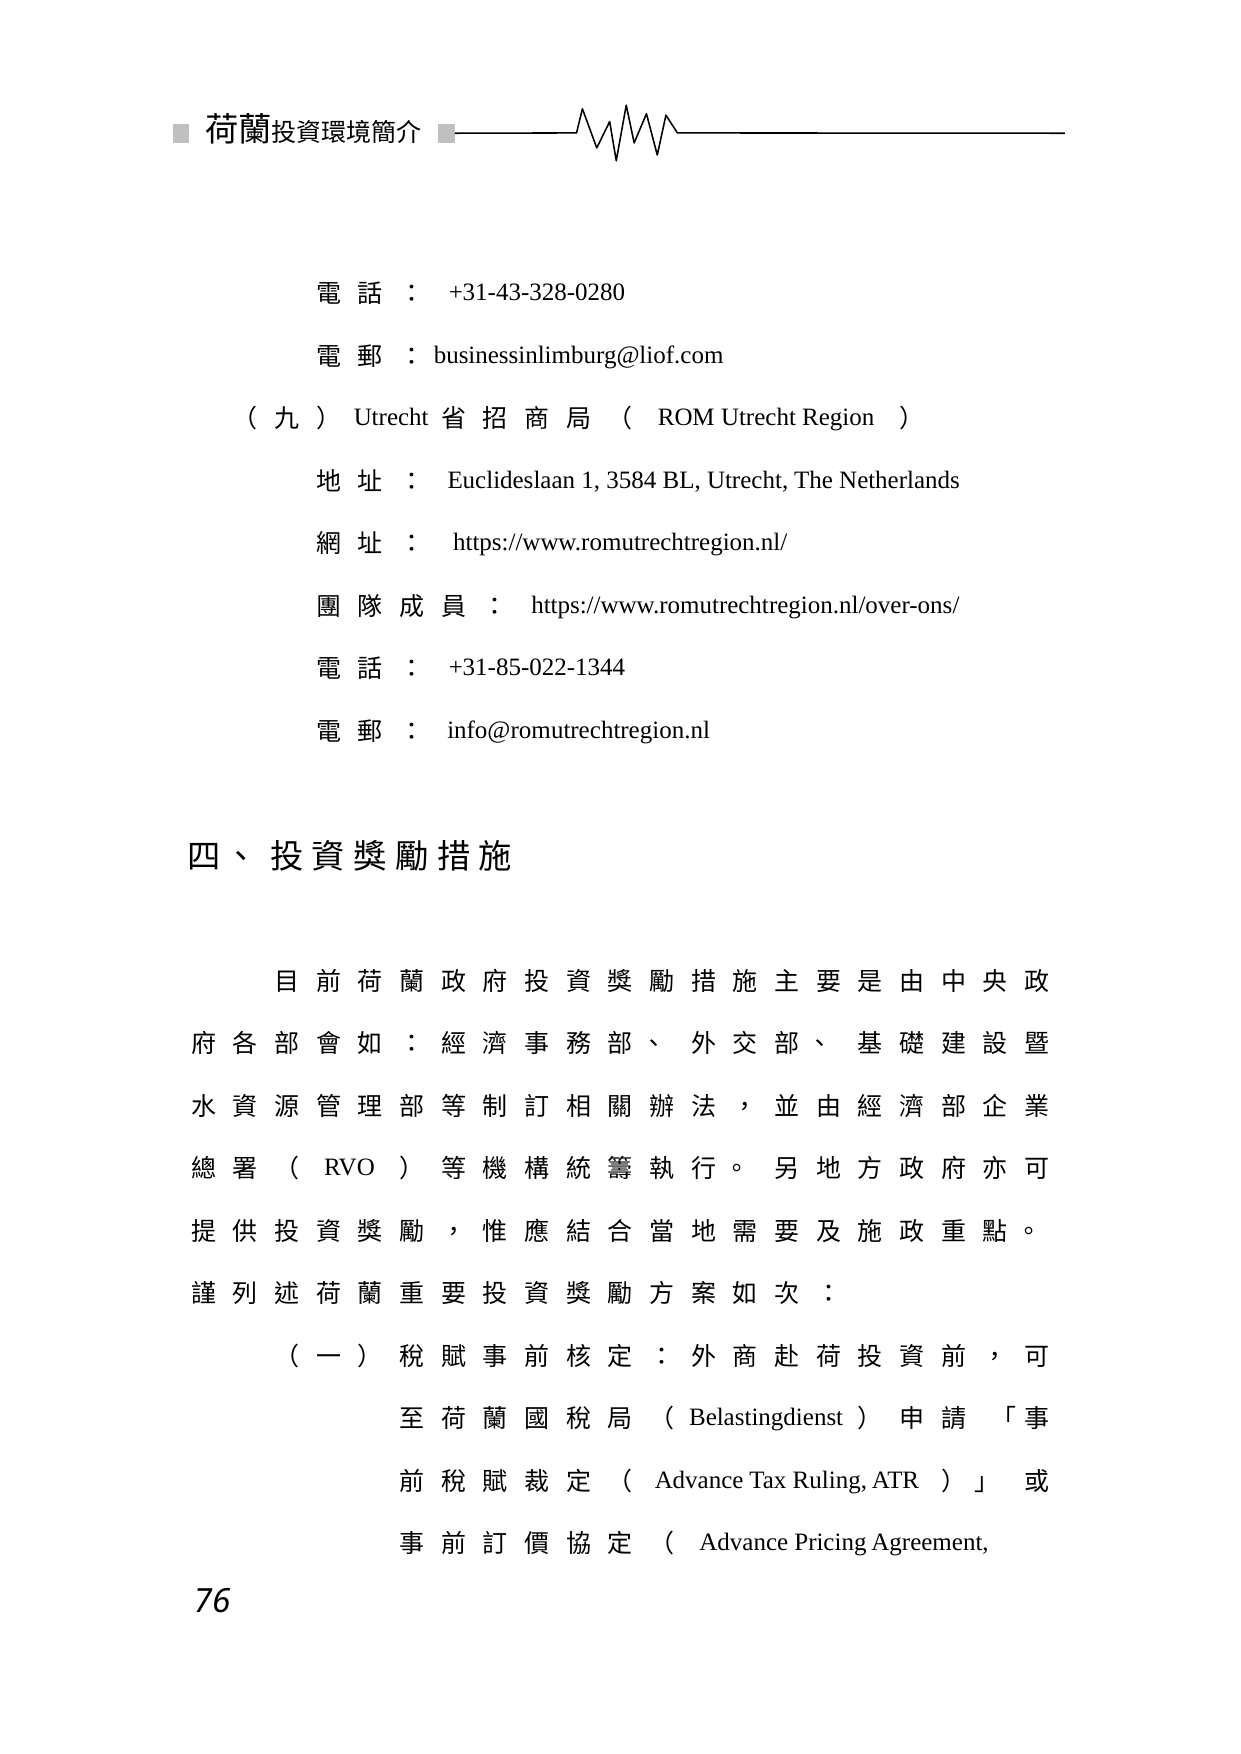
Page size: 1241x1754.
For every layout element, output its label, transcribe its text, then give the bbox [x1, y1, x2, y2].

text 地址：Euclideslaan 1, 3584 BL, Utrecht, The Netherlands [281, 438, 1058, 500]
list 稅賦事前核定：外商赴荷投資前，可至荷蘭國稅局（Belastingdienst）申請「事前稅賦裁定（Advance Tax Ruling, ATR）」或事前訂價協定（Advance Pricing Agreement, [232, 1313, 1058, 1563]
text 電郵：info@romutrechtregion.nl [281, 688, 1058, 750]
text 目前荷蘭政府投資獎勵措施主要是由中央政府各部會如：經濟事務部、外交部、基礎建設暨水資源管理部等制訂相關辦法，並由經濟部企業總署（RVO）等機構統籌執行。另地方政府亦可提供投資獎勵，惟應結合當地需要及施政重點。謹列述荷蘭重要投資獎勵方案如次： [183, 938, 1058, 1313]
text 電話：+31-43-328-0280 [281, 250, 1058, 313]
text （九）Utrecht省招商局（ROM Utrecht Region） [207, 375, 1058, 438]
text 團隊成員：https://www.romutrechtregion.nl/over-ons/ [281, 563, 1058, 625]
text 四、投資獎勵措施 [183, 813, 1058, 875]
text 電郵：businessinlimburg@liof.com [281, 313, 1058, 375]
text 電話：+31-85-022-1344 [281, 625, 1058, 688]
text 網址：https://www.romutrechtregion.nl/ [281, 500, 1058, 563]
